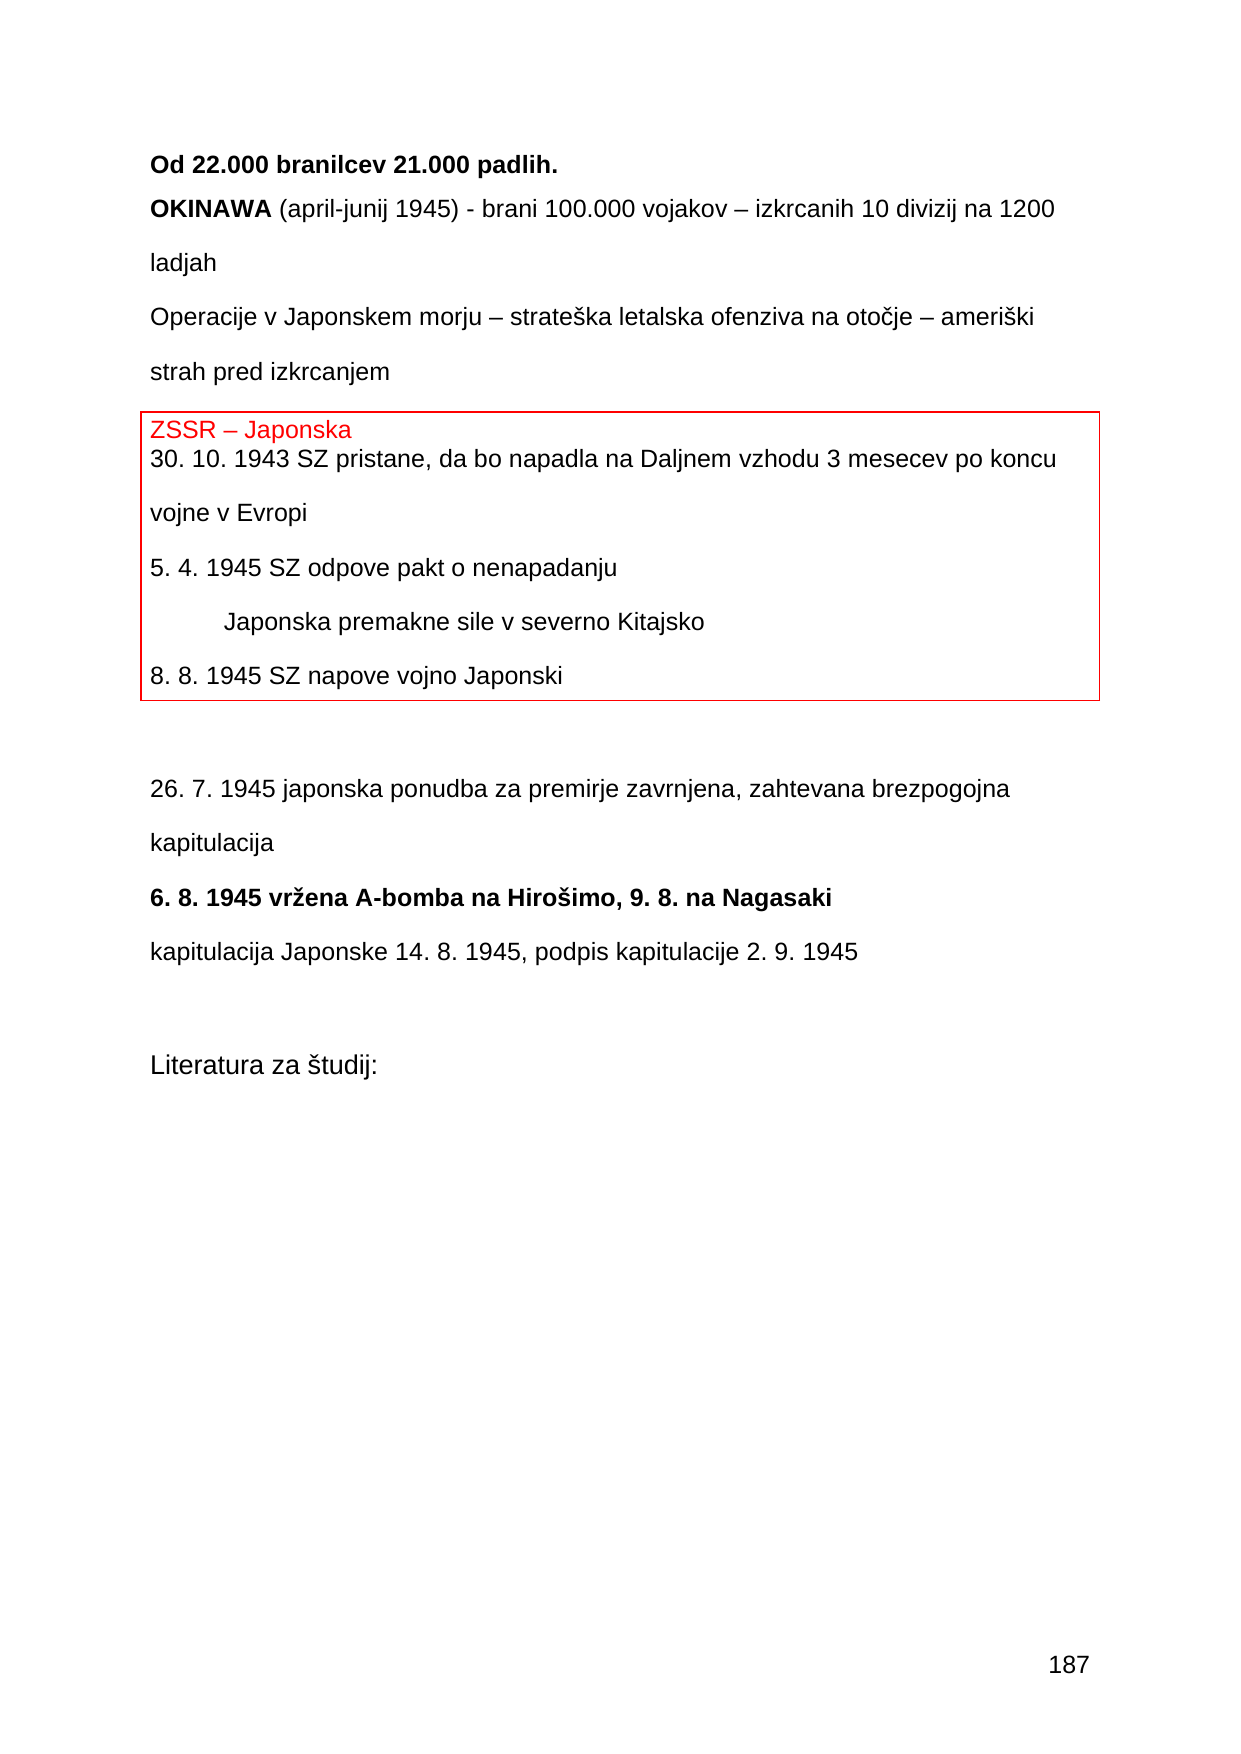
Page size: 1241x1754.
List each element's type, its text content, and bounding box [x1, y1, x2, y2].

text 6. 8. 1945 vržena A-bomba na Hirošimo, 9. 8. na Nagasaki [150, 882, 1090, 919]
text Od 22.000 branilcev 21.000 padlih. [150, 150, 1090, 179]
text Japonska premakne sile v severno Kitajsko [142, 603, 1099, 643]
text 26. 7. 1945 japonska ponudba za premirje zavrnjena, zahtevana brezpogojna kapitulacija [150, 774, 1090, 864]
text kapitulacija Japonske 14. 8. 1945, podpis kapitulacije 2. 9. 1945 [150, 937, 1090, 973]
text 5. 4. 1945 SZ odpove pakt o nenapadanju [142, 549, 1099, 589]
text 30. 10. 1943 SZ pristane, da bo napadla na Daljnem vzhodu 3 mesecev po koncu vojne v Evropi [150, 444, 1090, 534]
text Operacije v Japonskem morju – strateška letalska ofenziva na otočje – ameriški strah pred izkrcanjem [150, 302, 1090, 393]
text 8. 8. 1945 SZ napove vojno Japonski [142, 658, 1099, 700]
subtitle ZSSR – Japonska [142, 413, 1099, 444]
text OKINAWA (april-junij 1945) - brani 100.000 vojakov – izkrcanih 10 divizij na 1200 ladjah [150, 193, 1090, 284]
text Literatura za študij: [150, 1049, 1090, 1088]
